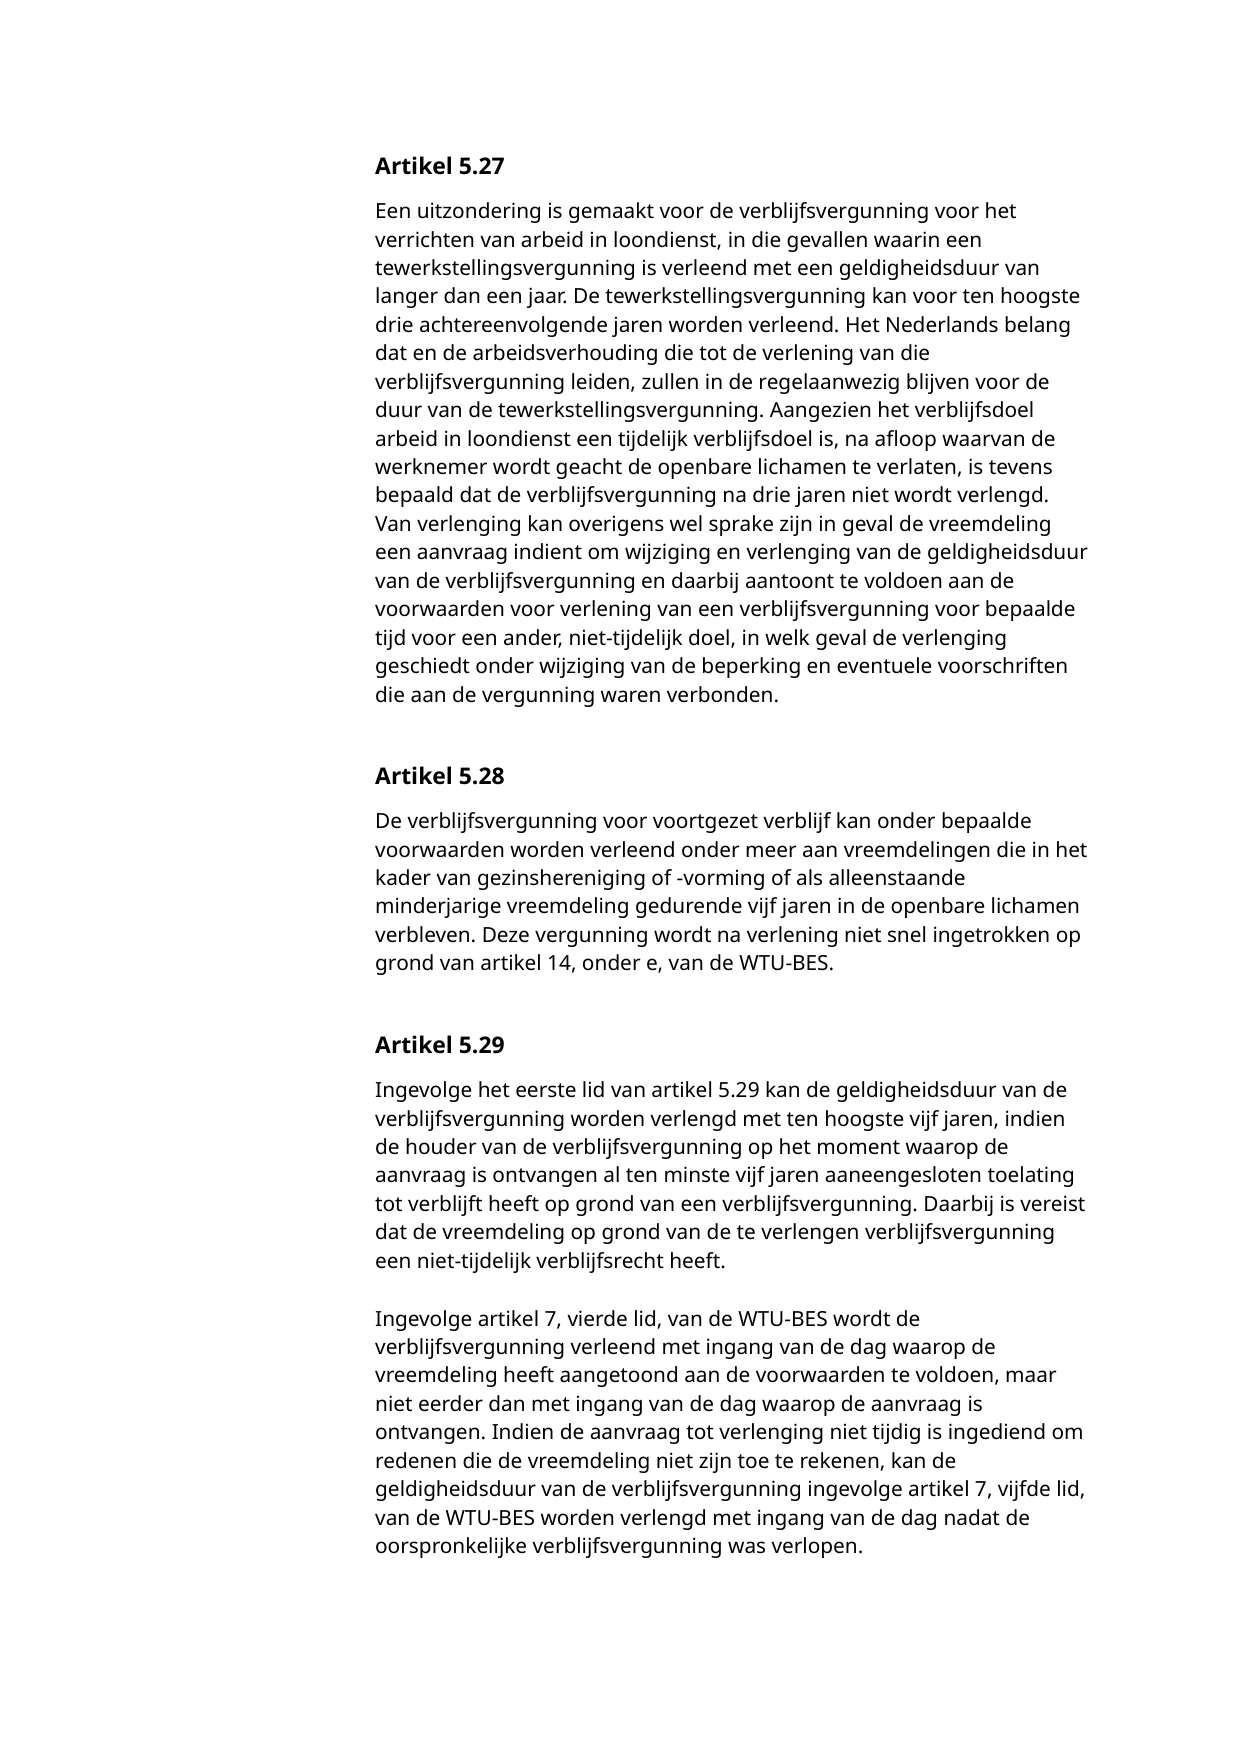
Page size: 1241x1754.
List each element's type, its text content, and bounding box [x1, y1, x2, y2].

text Ingevolge artikel 7, vierde lid, van de WTU-BES wordt de verblijfsvergunning verleend met ingang van de dag waarop de vreemdeling heeft aangetoond aan de voorwaarden te voldoen, maar niet eerder dan met ingang van de dag waarop de aanvraag is ontvangen. Indien de aanvraag tot verlenging niet tijdig is ingediend om redenen die de vreemdeling niet zijn toe te rekenen, kan de geldigheidsduur van de verblijfsvergunning ingevolge artikel 7, vijfde lid, van de WTU-BES worden verlengd met ingang van de dag nadat de oorspronkelijke verblijfsvergunning was verlopen. [375, 1304, 1090, 1560]
text De verblijfsvergunning voor voortgezet verblijf kan onder bepaalde voorwaarden worden verleend onder meer aan vreemdelingen die in het kader van gezinshereniging of -vorming of als alleenstaande minderjarige vreemdeling gedurende vijf jaren in de openbare lichamen verbleven. Deze vergunning wordt na verlening niet snel ingetrokken op grond van artikel 14, onder e, van de WTU-BES. [375, 806, 1090, 977]
text Ingevolge het eerste lid van artikel 5.29 kan de geldigheidsduur van de verblijfsvergunning worden verlengd met ten hoogste vijf jaren, indien de houder van de verblijfsvergunning op het moment waarop de aanvraag is ontvangen al ten minste vijf jaren aaneengesloten toelating tot verblijft heeft op grond van een verblijfsvergunning. Daarbij is vereist dat de vreemdeling op grond van de te verlengen verblijfsvergunning een niet-tijdelijk verblijfsrecht heeft. [375, 1075, 1090, 1274]
subtitle Artikel 5.27 [375, 150, 1090, 181]
text Een uitzondering is gemaakt voor de verblijfsvergunning voor het verrichten van arbeid in loondienst, in die gevallen waarin een tewerkstellingsvergunning is verleend met een geldigheidsduur van langer dan een jaar. De tewerkstellingsvergunning kan voor ten hoogste drie achtereenvolgende jaren worden verleend. Het Nederlands belang dat en de arbeidsverhouding die tot de verlening van die verblijfsvergunning leiden, zullen in de regelaanwezig blijven voor de duur van de tewerkstellingsvergunning. Aangezien het verblijfsdoel arbeid in loondienst een tijdelijk verblijfsdoel is, na afloop waarvan de werknemer wordt geacht de openbare lichamen te verlaten, is tevens bepaald dat de verblijfsvergunning na drie jaren niet wordt verlengd. Van verlenging kan overigens wel sprake zijn in geval de vreemdeling een aanvraag indient om wijziging en verlenging van de geldigheidsduur van de verblijfsvergunning en daarbij aantoont te voldoen aan de voorwaarden voor verlening van een verblijfsvergunning voor bepaalde tijd voor een ander, niet-tijdelijk doel, in welk geval de verlenging geschiedt onder wijziging van de beperking en eventuele voorschriften die aan de vergunning waren verbonden. [375, 196, 1090, 708]
subtitle Artikel 5.29 [375, 1029, 1090, 1060]
subtitle Artikel 5.28 [375, 760, 1090, 791]
